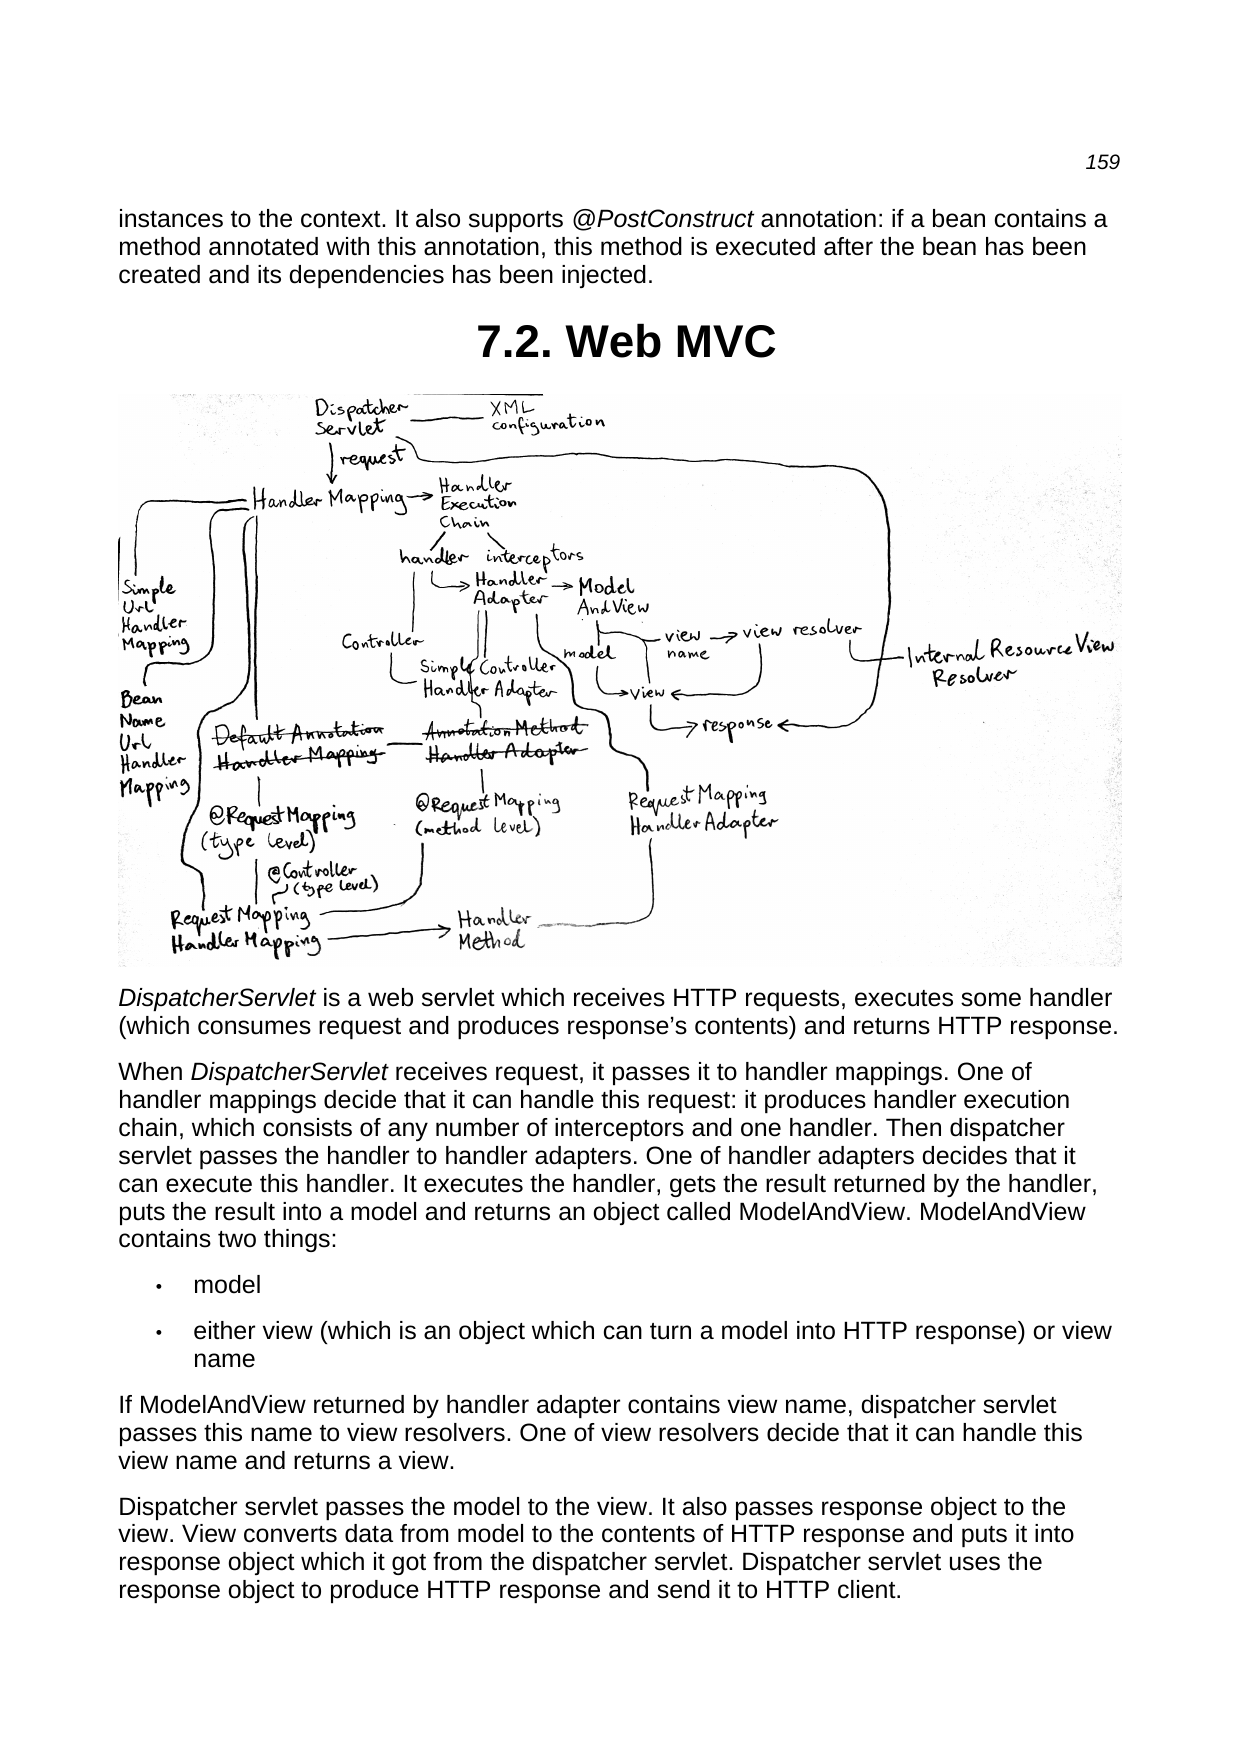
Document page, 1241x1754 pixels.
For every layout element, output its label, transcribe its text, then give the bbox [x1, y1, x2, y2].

text Dispatcher servlet passes the model to the view. It also passes response object to the view. View converts data from model to the contents of HTTP response and puts it into response object which it got from the dispatcher servlet. Dispatcher servlet uses the response object to produce HTTP response and send it to HTTP client. [118, 1492, 1122, 1604]
text instances to the context. It also supports @PostConstruct annotation: if a bean contains a method annotated with this annotation, this method is executed after the bean has been created and its dependencies has been injected. [118, 205, 1122, 289]
picture [118, 394, 1122, 967]
text DispatcherServlet is a web servlet which receives HTTP requests, executes some handler (which consumes request and produces response’s contents) and returns HTTP response. [118, 984, 1122, 1040]
list either view (which is an object which can turn a model into HTTP response) or view name [156, 1317, 1122, 1373]
text When DispatcherServlet receives request, it passes it to handler mappings. One of handler mappings decide that it can handle this request: it produces handler execution chain, which consists of any number of interceptors and one handler. Then dispatcher servlet passes the handler to handler adapters. One of handler adapters decides that it can execute this handler. It executes the handler, gets the result returned by the handler, puts the result into a model and returns an object called ModelAndView. ModelAndView contains two things: [118, 1058, 1122, 1253]
text If ModelAndView returned by handler adapter contains view name, dispatcher servlet passes this name to view resolvers. One of view resolvers decide that it can handle this view name and returns a view. [118, 1391, 1122, 1474]
subtitle Web MVC [118, 316, 1122, 367]
list model [156, 1271, 1122, 1299]
